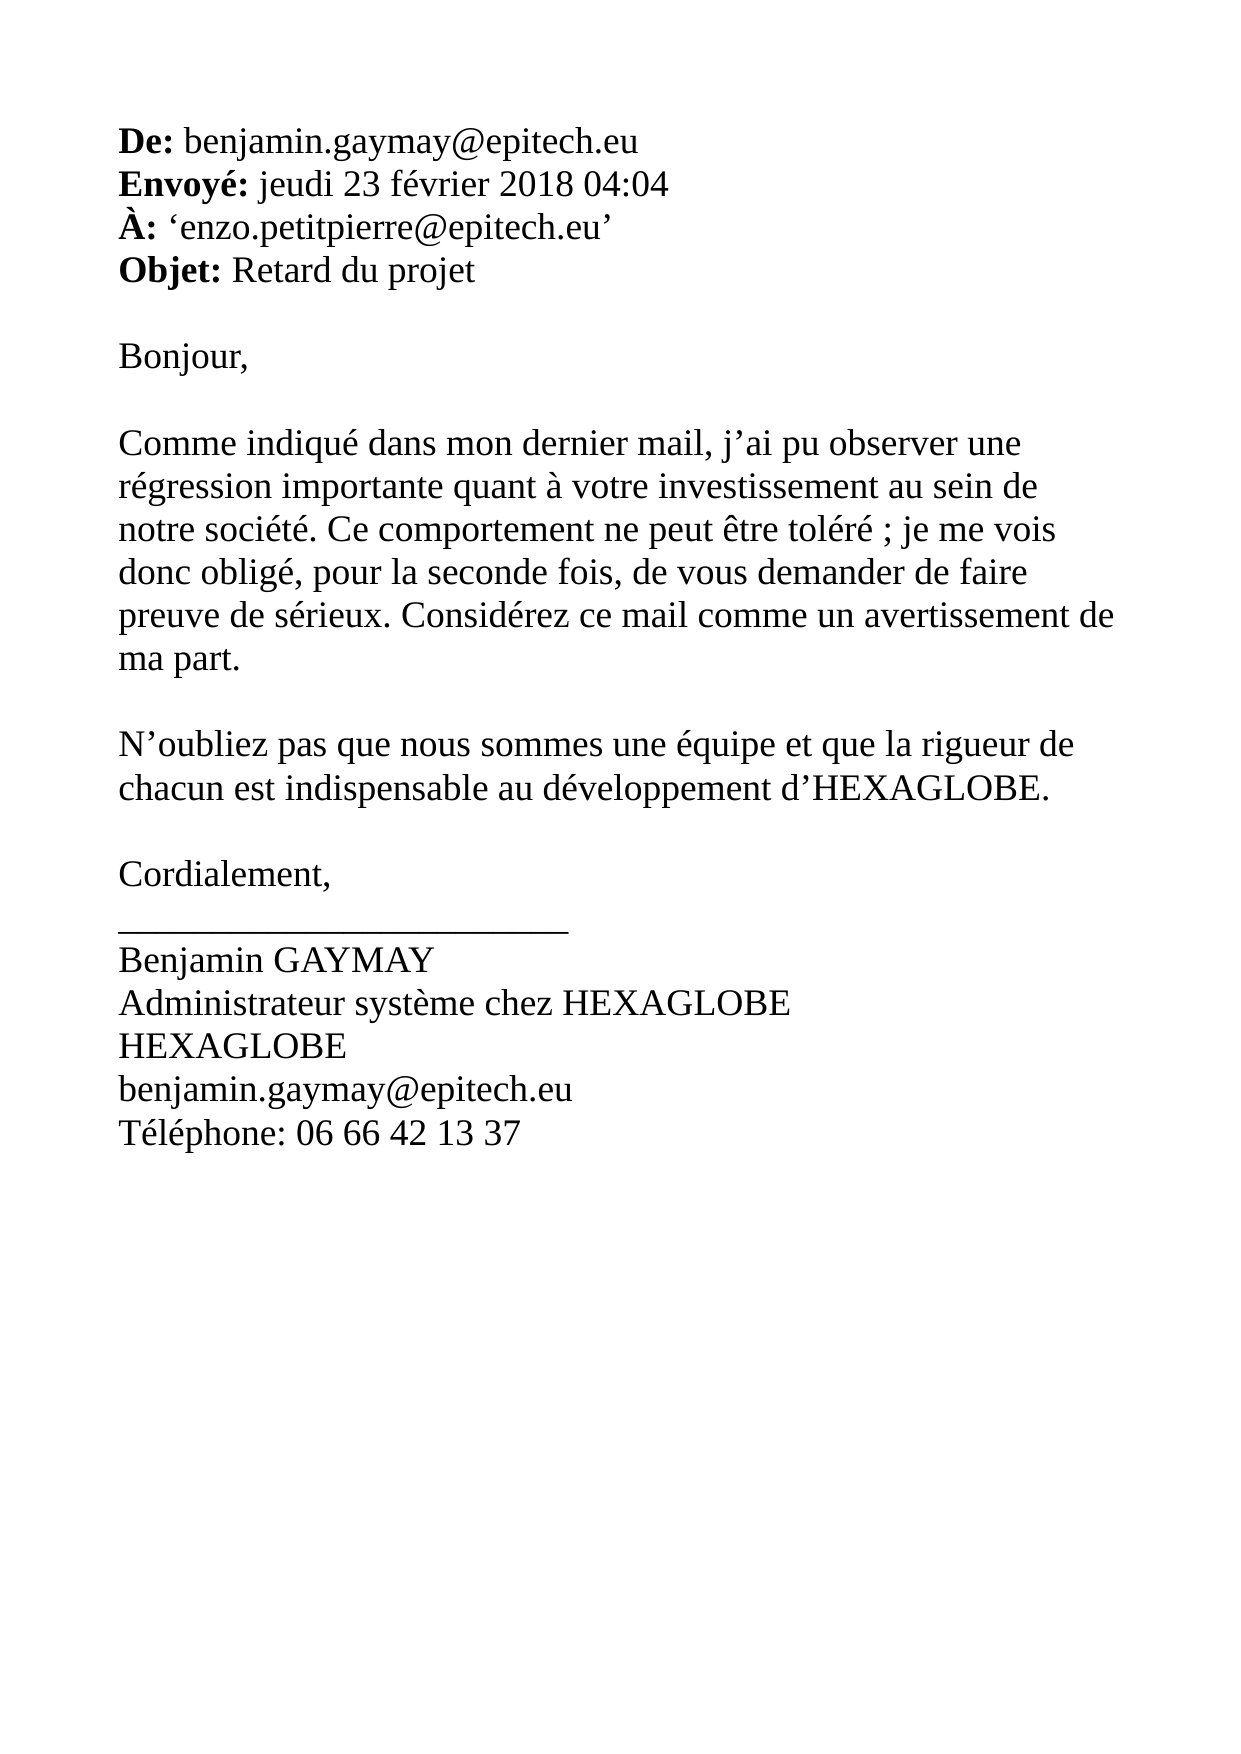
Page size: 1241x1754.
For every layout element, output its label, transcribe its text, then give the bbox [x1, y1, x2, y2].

text Cordialement, [118, 851, 1122, 894]
text HEXAGLOBE [118, 1024, 1122, 1067]
text Benjamin GAYMAY [118, 937, 1122, 981]
text Comme indiqué dans mon dernier mail, j’ai pu observer une régression importante quant à votre investissement au sein de notre société. Ce comportement ne peut être toléré ; je me vois donc obligé, pour la seconde fois, de vous demander de faire preuve de sérieux. Considérez ce mail comme un avertissement de ma part. [118, 420, 1122, 679]
text À: ‘enzo.petitpierre@epitech.eu’ [118, 204, 1122, 247]
text Administrateur système chez HEXAGLOBE [118, 981, 1122, 1024]
text Objet: Retard du projet [118, 247, 1122, 291]
text De: benjamin.gaymay@epitech.eu [118, 118, 1122, 161]
text N’oubliez pas que nous sommes une équipe et que la rigueur de chacun est indispensable au développement d’HEXAGLOBE. [118, 722, 1122, 808]
text benjamin.gaymay@epitech.eu [118, 1067, 1122, 1110]
text Envoyé: jeudi 23 février 2018 04:04 [118, 161, 1122, 204]
text Bonjour, [118, 334, 1122, 377]
text ________________________ [118, 894, 1122, 937]
text Téléphone: 06 66 42 13 37 [118, 1110, 1122, 1153]
